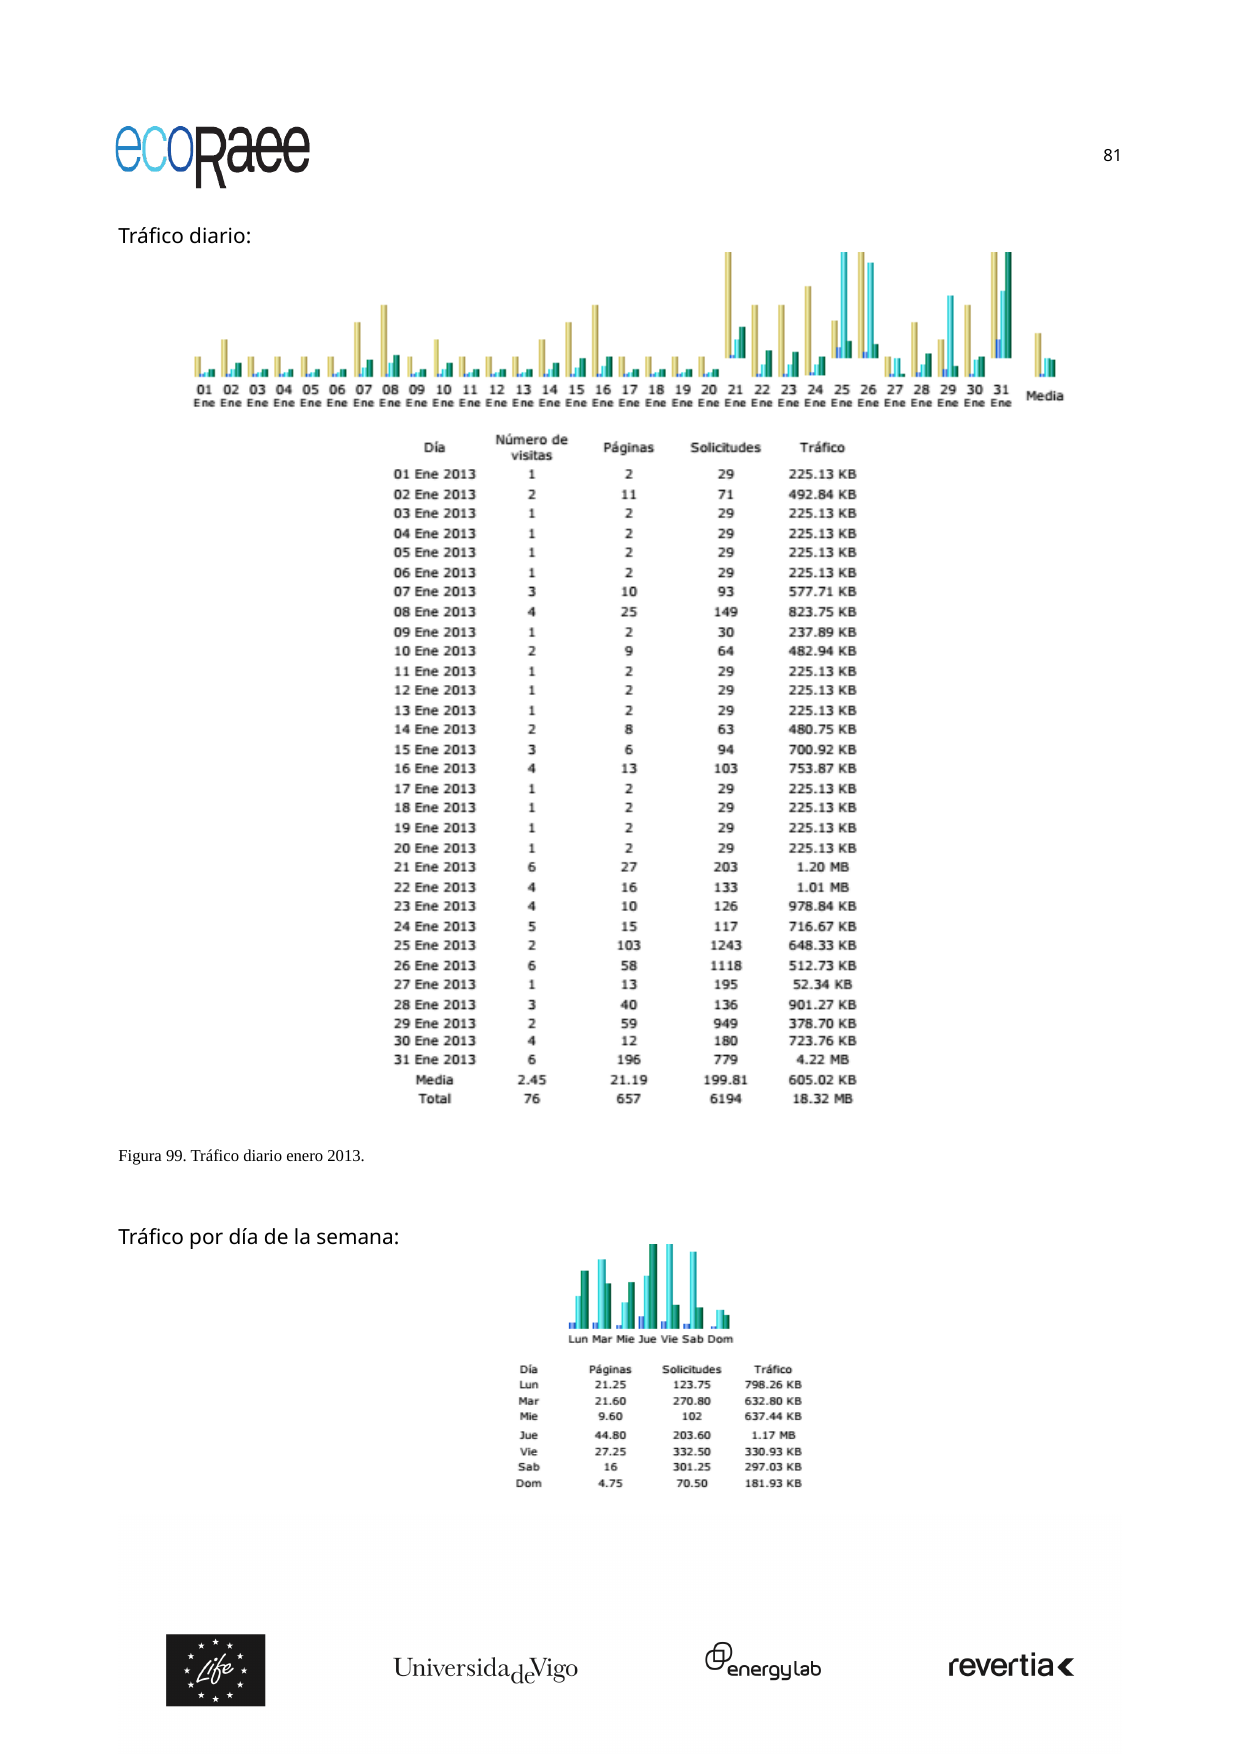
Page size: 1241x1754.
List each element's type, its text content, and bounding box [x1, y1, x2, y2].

picture [114, 124, 311, 190]
text Figura 99. Tráfico diario enero 2013. [118, 1146, 1122, 1165]
picture [118, 1514, 1123, 1754]
picture [162, 252, 1078, 1127]
text Tráfico diario: [118, 221, 1122, 250]
picture [485, 1244, 819, 1496]
text Tráfico por día de la semana: [118, 1222, 1122, 1251]
